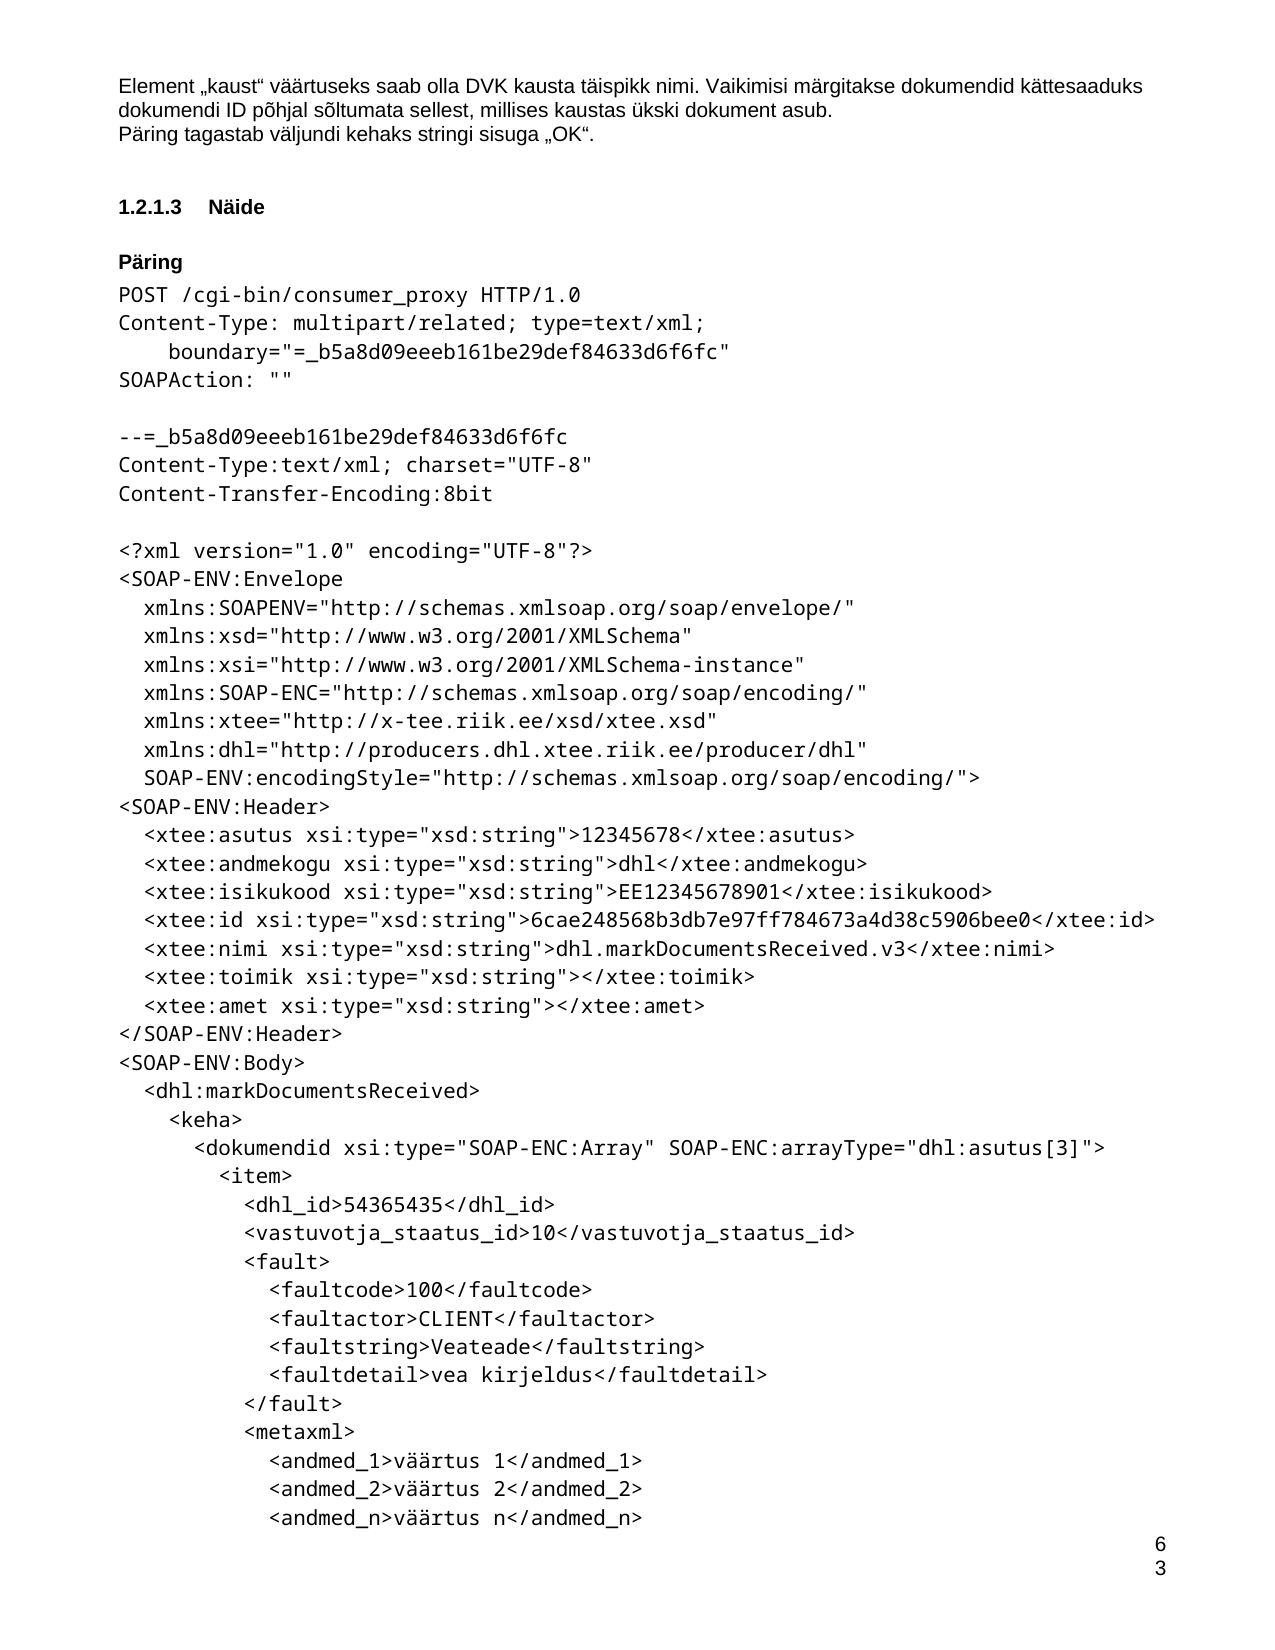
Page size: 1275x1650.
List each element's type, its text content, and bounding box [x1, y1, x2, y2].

text </SOAP-ENV:Header> [118, 1019, 1157, 1048]
text <andmed_n>väärtus n</andmed_n> [118, 1503, 1157, 1531]
text <dhl:markDocumentsReceived> [118, 1076, 1157, 1105]
text </fault> [118, 1389, 1157, 1417]
text <faultcode>100</faultcode> [118, 1275, 1157, 1304]
text xmlns:xsi="http://www.w3.org/2001/XMLSchema-instance" [118, 650, 1157, 678]
text <metaxml> [118, 1417, 1157, 1446]
text <SOAP-ENV:Envelope [118, 564, 1157, 593]
text <fault> [118, 1247, 1157, 1275]
text <xtee:amet xsi:type="xsd:string"></xtee:amet> [118, 991, 1157, 1019]
text <keha> [118, 1105, 1157, 1133]
text <SOAP-ENV:Header> [118, 792, 1157, 820]
text xmlns:SOAP-ENC="http://schemas.xmlsoap.org/soap/encoding/" [118, 678, 1157, 707]
text <dokumendid xsi:type="SOAP-ENC:Array" SOAP-ENC:arrayType="dhl:asutus[3]"> [118, 1133, 1157, 1162]
text <faultdetail>vea kirjeldus</faultdetail> [118, 1361, 1157, 1389]
text <vastuvotja_staatus_id>10</vastuvotja_staatus_id> [118, 1218, 1157, 1247]
text <xtee:asutus xsi:type="xsd:string">12345678</xtee:asutus> [118, 820, 1157, 849]
text <?xml version="1.0" encoding="UTF-8"?> [118, 536, 1157, 564]
text Content-Transfer-Encoding:8bit [118, 479, 1157, 507]
text SOAPAction: "" [118, 365, 1157, 394]
subtitle Päring [118, 250, 1157, 274]
text boundary="=_b5a8d09eeeb161be29def84633d6f6fc" [118, 337, 1157, 365]
text <andmed_2>väärtus 2</andmed_2> [118, 1474, 1157, 1503]
text <xtee:toimik xsi:type="xsd:string"></xtee:toimik> [118, 962, 1157, 991]
text xmlns:xsd="http://www.w3.org/2001/XMLSchema" [118, 621, 1157, 650]
text Content-Type: multipart/related; type=text/xml; [118, 308, 1157, 337]
text SOAP-ENV:encodingStyle="http://schemas.xmlsoap.org/soap/encoding/"> [118, 763, 1157, 792]
text Päring tagastab väljundi kehaks stringi sisuga „OK“. [118, 122, 1157, 146]
text <andmed_1>väärtus 1</andmed_1> [118, 1446, 1157, 1474]
text xmlns:SOAPENV="http://schemas.xmlsoap.org/soap/envelope/" [118, 593, 1157, 621]
text <item> [118, 1162, 1157, 1190]
text <faultactor>CLIENT</faultactor> [118, 1304, 1157, 1332]
text Element „kaust“ väärtuseks saab olla DVK kausta täispikk nimi. Vaikimisi märgitakse dokumendid kättesaaduks dokumendi ID põhjal sõltumata sellest, millises kaustas ükski dokument asub. [118, 74, 1157, 122]
text POST /cgi-bin/consumer_proxy HTTP/1.0 [118, 280, 1157, 308]
text Content-Type:text/xml; charset="UTF-8" [118, 451, 1157, 479]
text <dhl_id>54365435</dhl_id> [118, 1190, 1157, 1218]
subtitle Näide [118, 194, 1157, 218]
text xmlns:dhl="http://producers.dhl.xtee.riik.ee/producer/dhl" [118, 735, 1157, 763]
text <SOAP-ENV:Body> [118, 1048, 1157, 1076]
text <faultstring>Veateade</faultstring> [118, 1332, 1157, 1361]
text xmlns:xtee="http://x-tee.riik.ee/xsd/xtee.xsd" [118, 707, 1157, 735]
text --=_b5a8d09eeeb161be29def84633d6f6fc [118, 422, 1157, 451]
text <xtee:nimi xsi:type="xsd:string">dhl.markDocumentsReceived.v3</xtee:nimi> [118, 934, 1157, 962]
text <xtee:andmekogu xsi:type="xsd:string">dhl</xtee:andmekogu> [118, 849, 1157, 877]
text <xtee:id xsi:type="xsd:string">6cae248568b3db7e97ff784673a4d38c5906bee0</xtee:id> [118, 906, 1157, 934]
text <xtee:isikukood xsi:type="xsd:string">EE12345678901</xtee:isikukood> [118, 877, 1157, 906]
